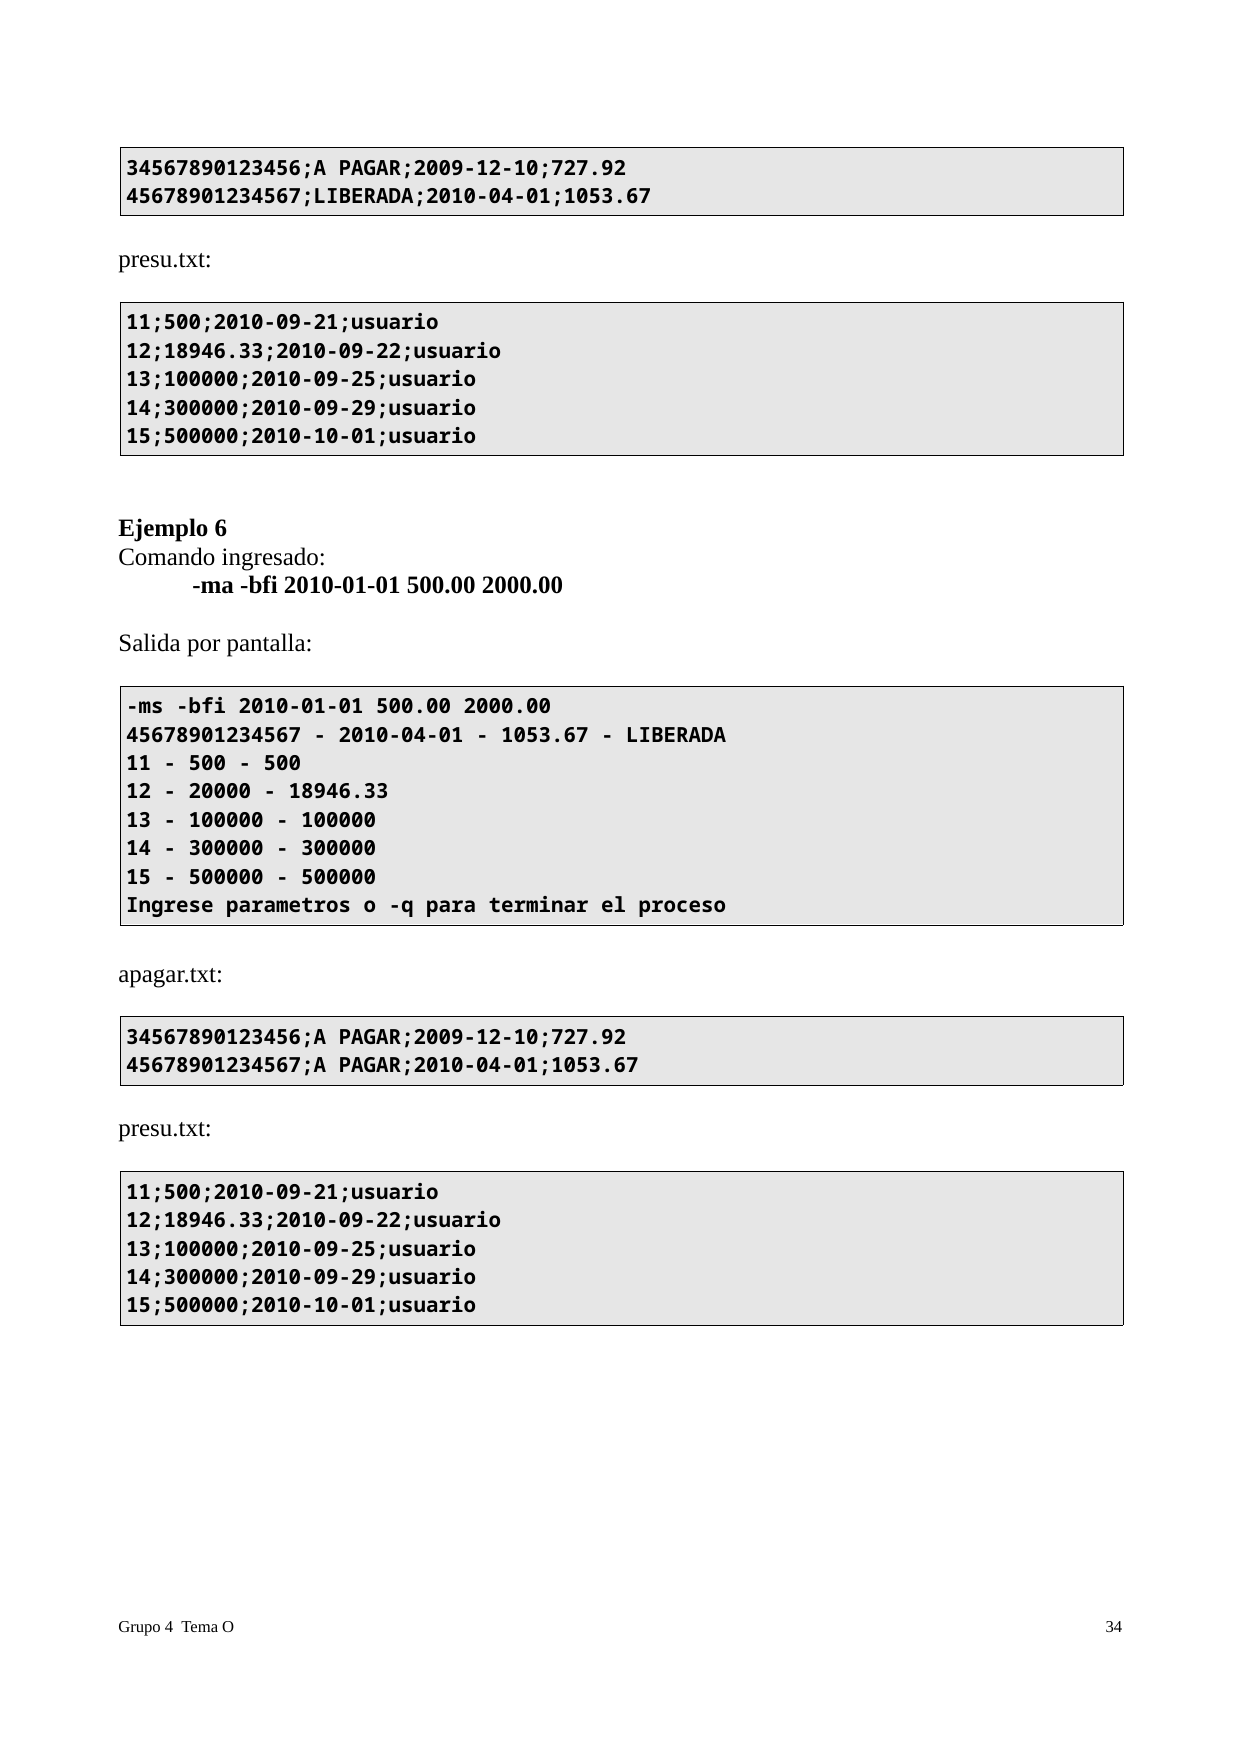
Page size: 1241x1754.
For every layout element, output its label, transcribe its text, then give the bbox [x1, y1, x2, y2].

table_header 11;500;2010-09-21;usuario 12;18946.33;2010-09-22;usuario 13;100000;2010-09-25;usuario 14;300000;2010-09-29;usuario 15;500000;2010-10-01;usuario [121, 303, 1123, 455]
text Comando ingresado: [118, 542, 1122, 571]
text presu.txt: [118, 244, 1122, 273]
table_header 34567890123456;A PAGAR;2009-12-10;727.92 45678901234567;A PAGAR;2010-04-01;1053.67 [121, 1017, 1123, 1085]
text Ejemplo 6 [118, 513, 1122, 542]
text apagar.txt: [118, 959, 1122, 987]
text Salida por pantalla: [118, 628, 1122, 657]
table_header -ms -bfi 2010-01-01 500.00 2000.00 45678901234567 - 2010-04-01 - 1053.67 - LIBERADA 11 - 500 - 500 12 - 20000 - 18946.33 13 - 100000 - 100000 14 - 300000 - 300000 15 - 500000 - 500000 Ingrese parametros o -q para terminar el proceso [121, 687, 1123, 924]
text presu.txt: [118, 1113, 1122, 1142]
table_header 11;500;2010-09-21;usuario 12;18946.33;2010-09-22;usuario 13;100000;2010-09-25;usuario 14;300000;2010-09-29;usuario 15;500000;2010-10-01;usuario [121, 1172, 1123, 1325]
table_header 34567890123456;A PAGAR;2009-12-10;727.92 45678901234567;LIBERADA;2010-04-01;1053.67 [121, 148, 1123, 215]
text -ma -bfi 2010-01-01 500.00 2000.00 [118, 571, 1122, 599]
